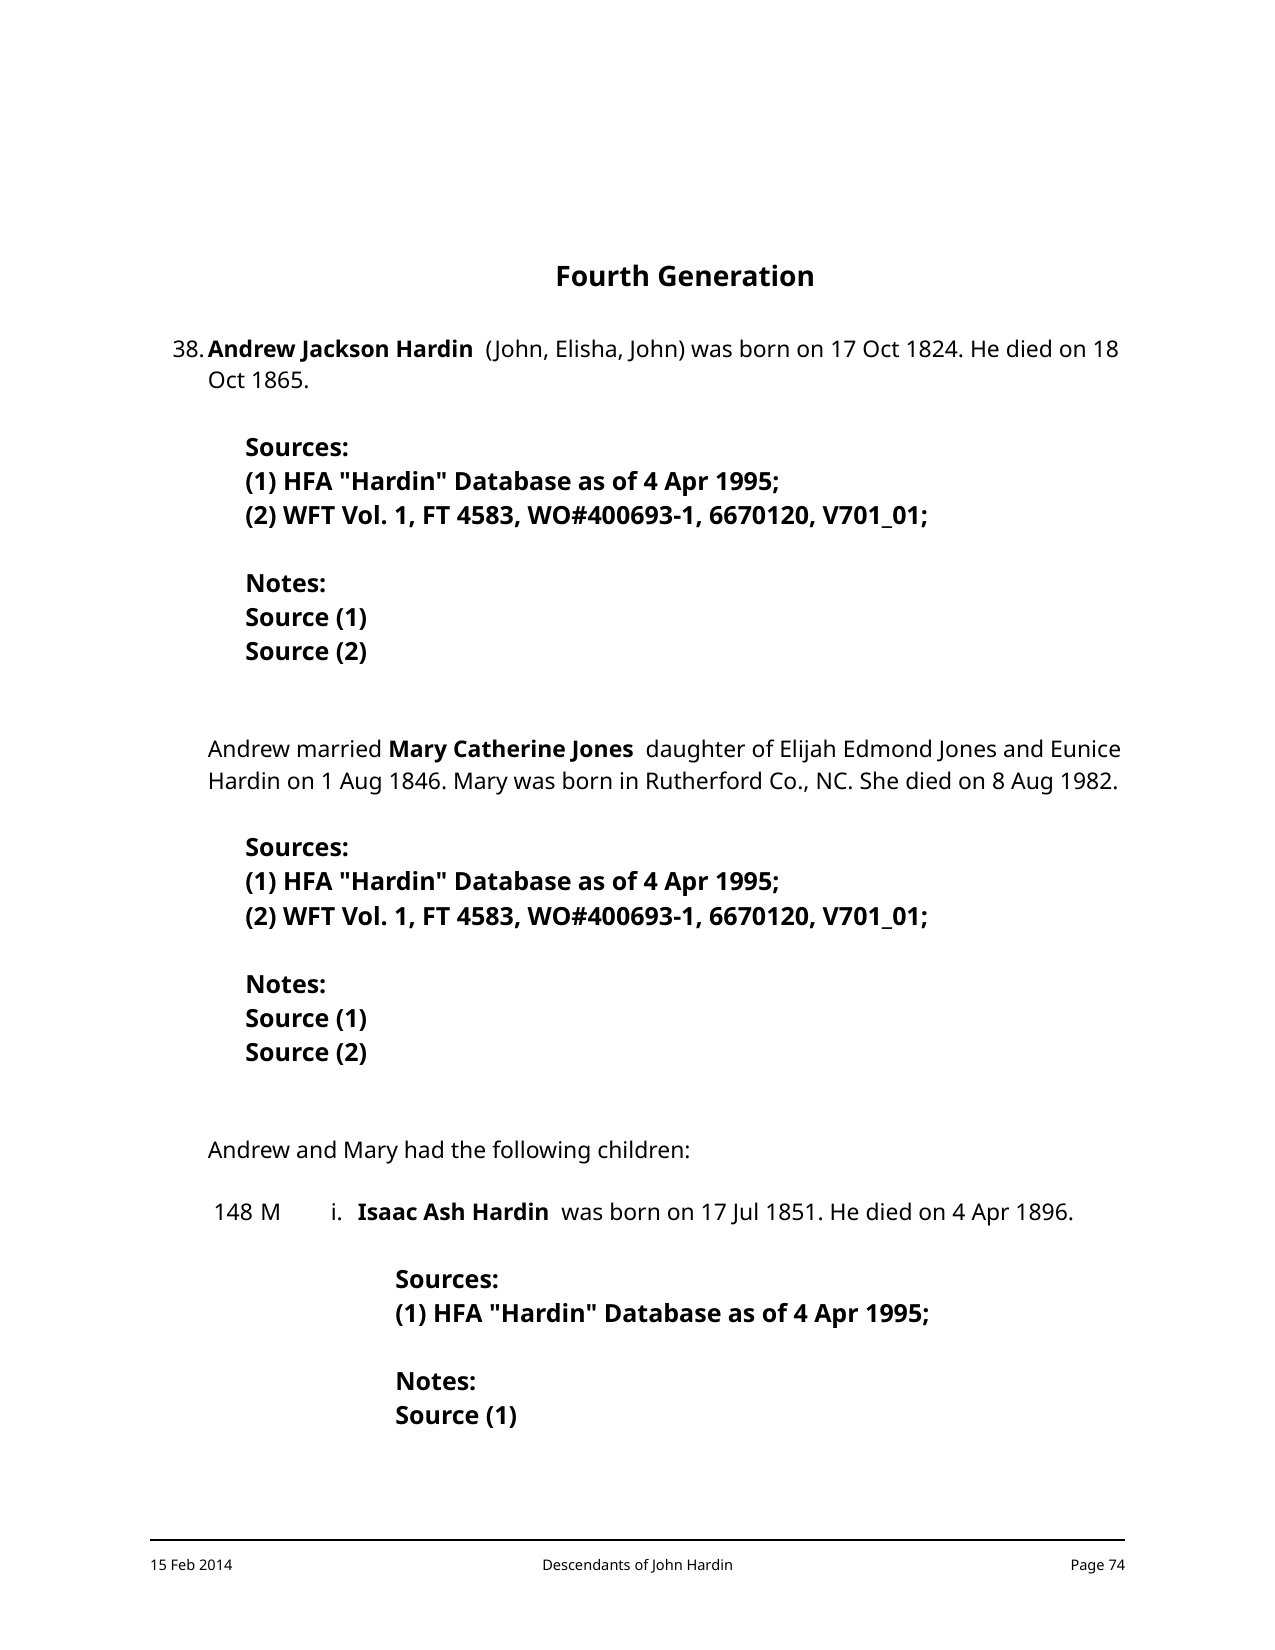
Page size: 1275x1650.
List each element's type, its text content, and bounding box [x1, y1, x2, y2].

text Source (2) [245, 634, 1125, 668]
text Notes: [395, 1364, 1125, 1398]
text Fourth Generation [245, 256, 1125, 295]
text Sources: [245, 430, 1125, 464]
text Source (1) [245, 1000, 1125, 1034]
text Source (1) [395, 1398, 1125, 1432]
text Source (1) [245, 600, 1125, 634]
text (1) HFA "Hardin" Database as of 4 Apr 1995; [245, 864, 1125, 898]
text Source (2) [245, 1034, 1125, 1068]
text Notes: [245, 566, 1125, 600]
text (1) HFA "Hardin" Database as of 4 Apr 1995; [245, 464, 1125, 498]
text Notes: [245, 966, 1125, 1000]
text (2) WFT Vol. 1, FT 4583, WO#400693-1, 6670120, V701_01; [245, 898, 1125, 932]
text Sources: [395, 1262, 1125, 1296]
text Andrew and Mary had the following children: [208, 1134, 1125, 1165]
text Andrew married Mary Catherine Jones daughter of Elijah Edmond Jones and Eunice Hardin on 1 Aug 1846. Mary was born in Rutherford Co., NC. She died on 8 Aug 1982. [208, 733, 1125, 796]
text (2) WFT Vol. 1, FT 4583, WO#400693-1, 6670120, V701_01; [245, 498, 1125, 532]
text (1) HFA "Hardin" Database as of 4 Apr 1995; [395, 1296, 1125, 1330]
text Sources: [245, 830, 1125, 864]
text 38. Andrew Jackson Hardin (John, Elisha, John) was born on 17 Oct 1824. He died on 18 Oct 1865. [150, 333, 1125, 396]
text 148 M i. Isaac Ash Hardin was born on 17 Jul 1851. He died on 4 Apr 1896. [150, 1196, 1125, 1227]
